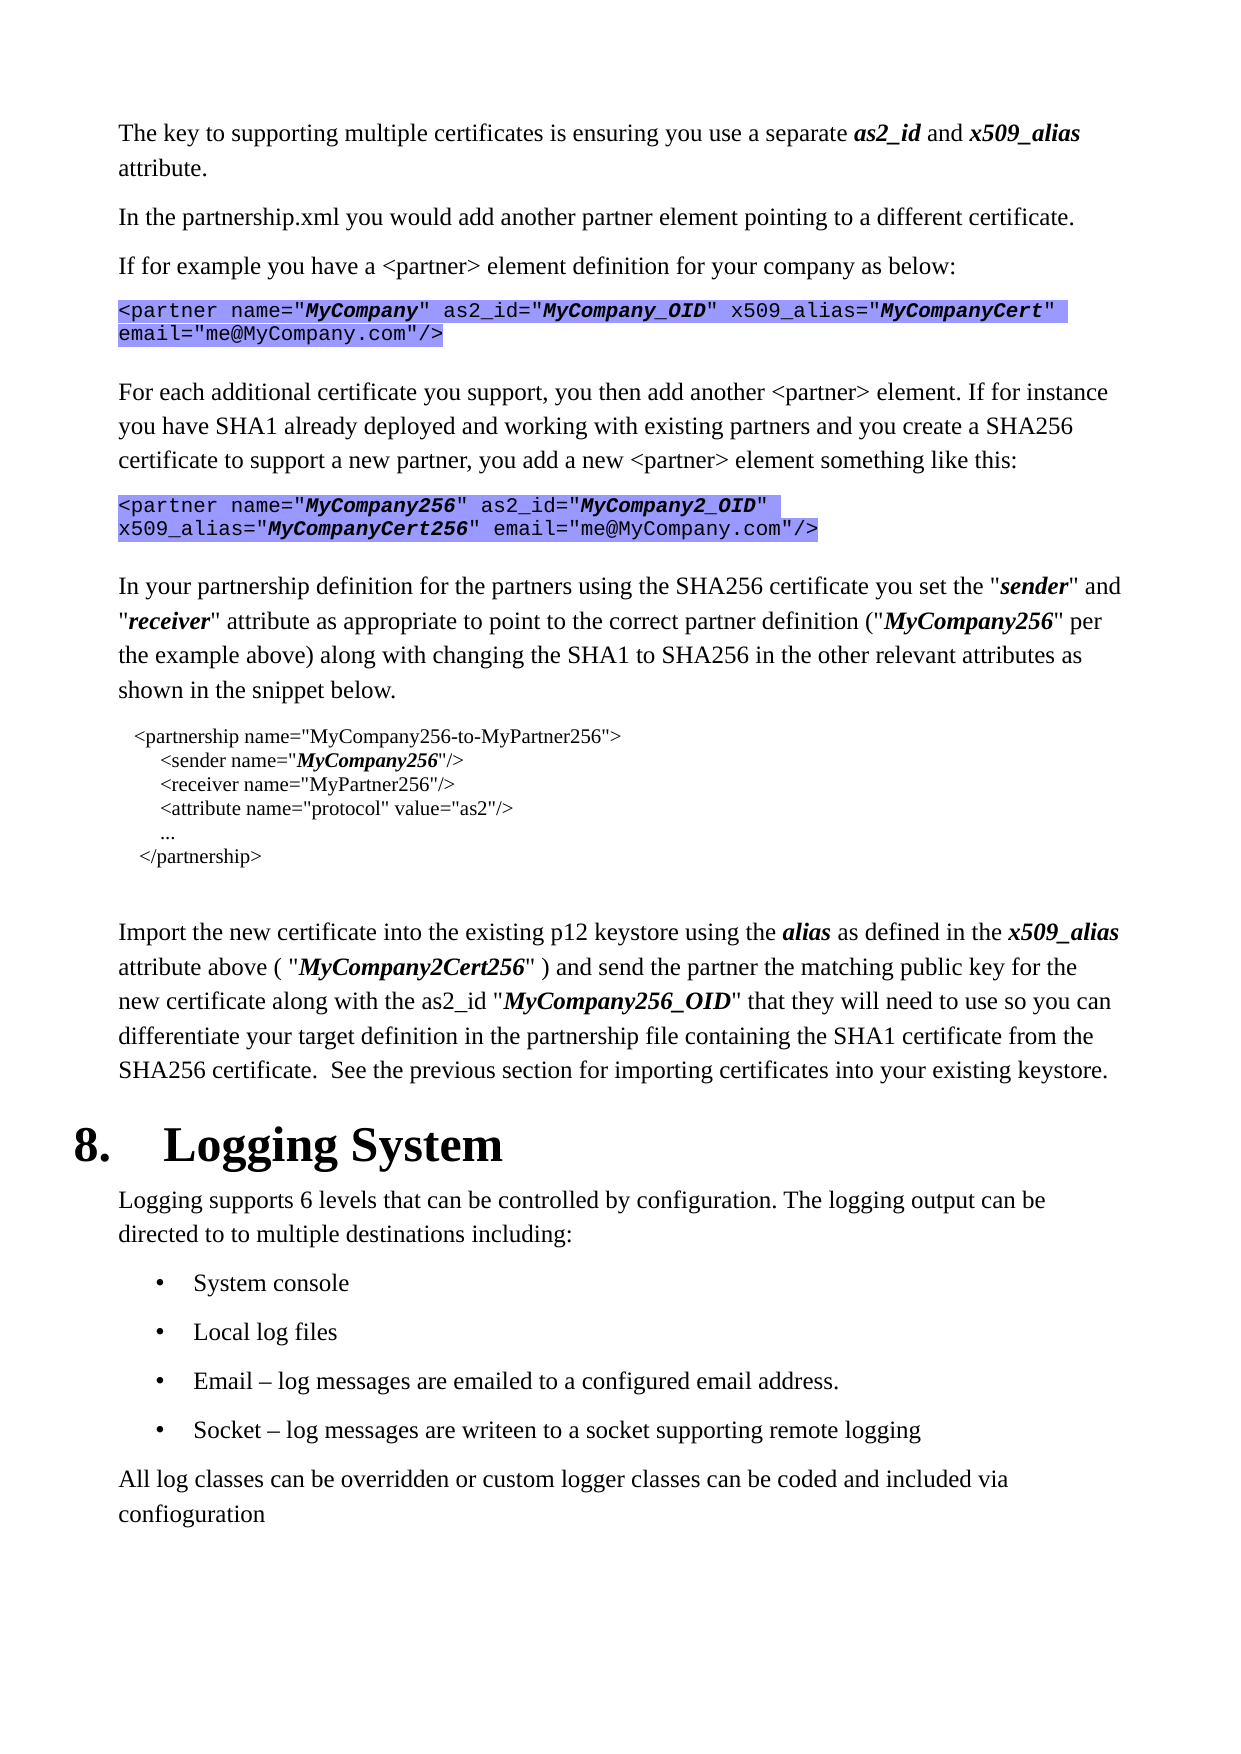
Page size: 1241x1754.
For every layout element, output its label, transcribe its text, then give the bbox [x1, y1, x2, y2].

text In the partnership.xml you would add another partner element pointing to a different certificate. [118, 202, 1122, 230]
text </partnership> [118, 844, 1122, 868]
list Local log files [156, 1317, 1122, 1346]
text All log classes can be overridden or custom logger classes can be coded and included via confioguration [118, 1464, 1122, 1528]
text Logging supports 6 levels that can be controlled by configuration. The logging output can be directed to to multiple destinations including: [118, 1185, 1122, 1248]
list Email – log messages are emailed to a configured email address. [156, 1366, 1122, 1395]
text In your partnership definition for the partners using the SHA256 certificate you set the "sender" and "receiver" attribute as appropriate to point to the correct partner definition ("MyCompany256" per the example above) along with changing the SHA1 to SHA256 in the other relevant attributes as shown in the snippet below. [118, 571, 1122, 703]
text <partner name="MyCompany256" as2_id="MyCompany2_OID" x509_alias="MyCompanyCert256" email="me@MyCompany.com"/> [118, 494, 1122, 542]
list Socket – log messages are writeen to a socket supporting remote logging [156, 1415, 1122, 1444]
text If for example you have a <partner> element definition for your company as below: [118, 251, 1122, 279]
list System console [156, 1268, 1122, 1297]
text <attribute name="protocol" value="as2"/> [118, 796, 1122, 820]
text <partnership name="MyCompany256-to-MyPartner256"> [118, 724, 1122, 748]
text <partner name="MyCompany" as2_id="MyCompany_OID" x509_alias="MyCompanyCert" email="me@MyCompany.com"/> [118, 300, 1122, 347]
text <sender name="MyCompany256"/> [118, 748, 1122, 772]
text Import the new certificate into the existing p12 keystore using the alias as defined in the x509_alias attribute above ( "MyCompany2Cert256" ) and send the partner the matching public key for the new certificate along with the as2_id "MyCompany256_OID" that they will need to use so you can differentiate your target definition in the partnership file containing the SHA1 certificate from the SHA256 certificate. See the previous section for importing certificates into your existing keystore. [118, 917, 1122, 1084]
text ... [118, 820, 1122, 844]
text For each additional certificate you support, you then add another <partner> element. If for instance you have SHA1 already deployed and working with existing partners and you create a SHA256 certificate to support a new partner, you add a new <partner> element something like this: [118, 377, 1122, 474]
text <receiver name="MyPartner256"/> [118, 772, 1122, 796]
subtitle Logging System [73, 1115, 1122, 1172]
text The key to supporting multiple certificates is ensuring you use a separate as2_id and x509_alias attribute. [118, 118, 1122, 181]
